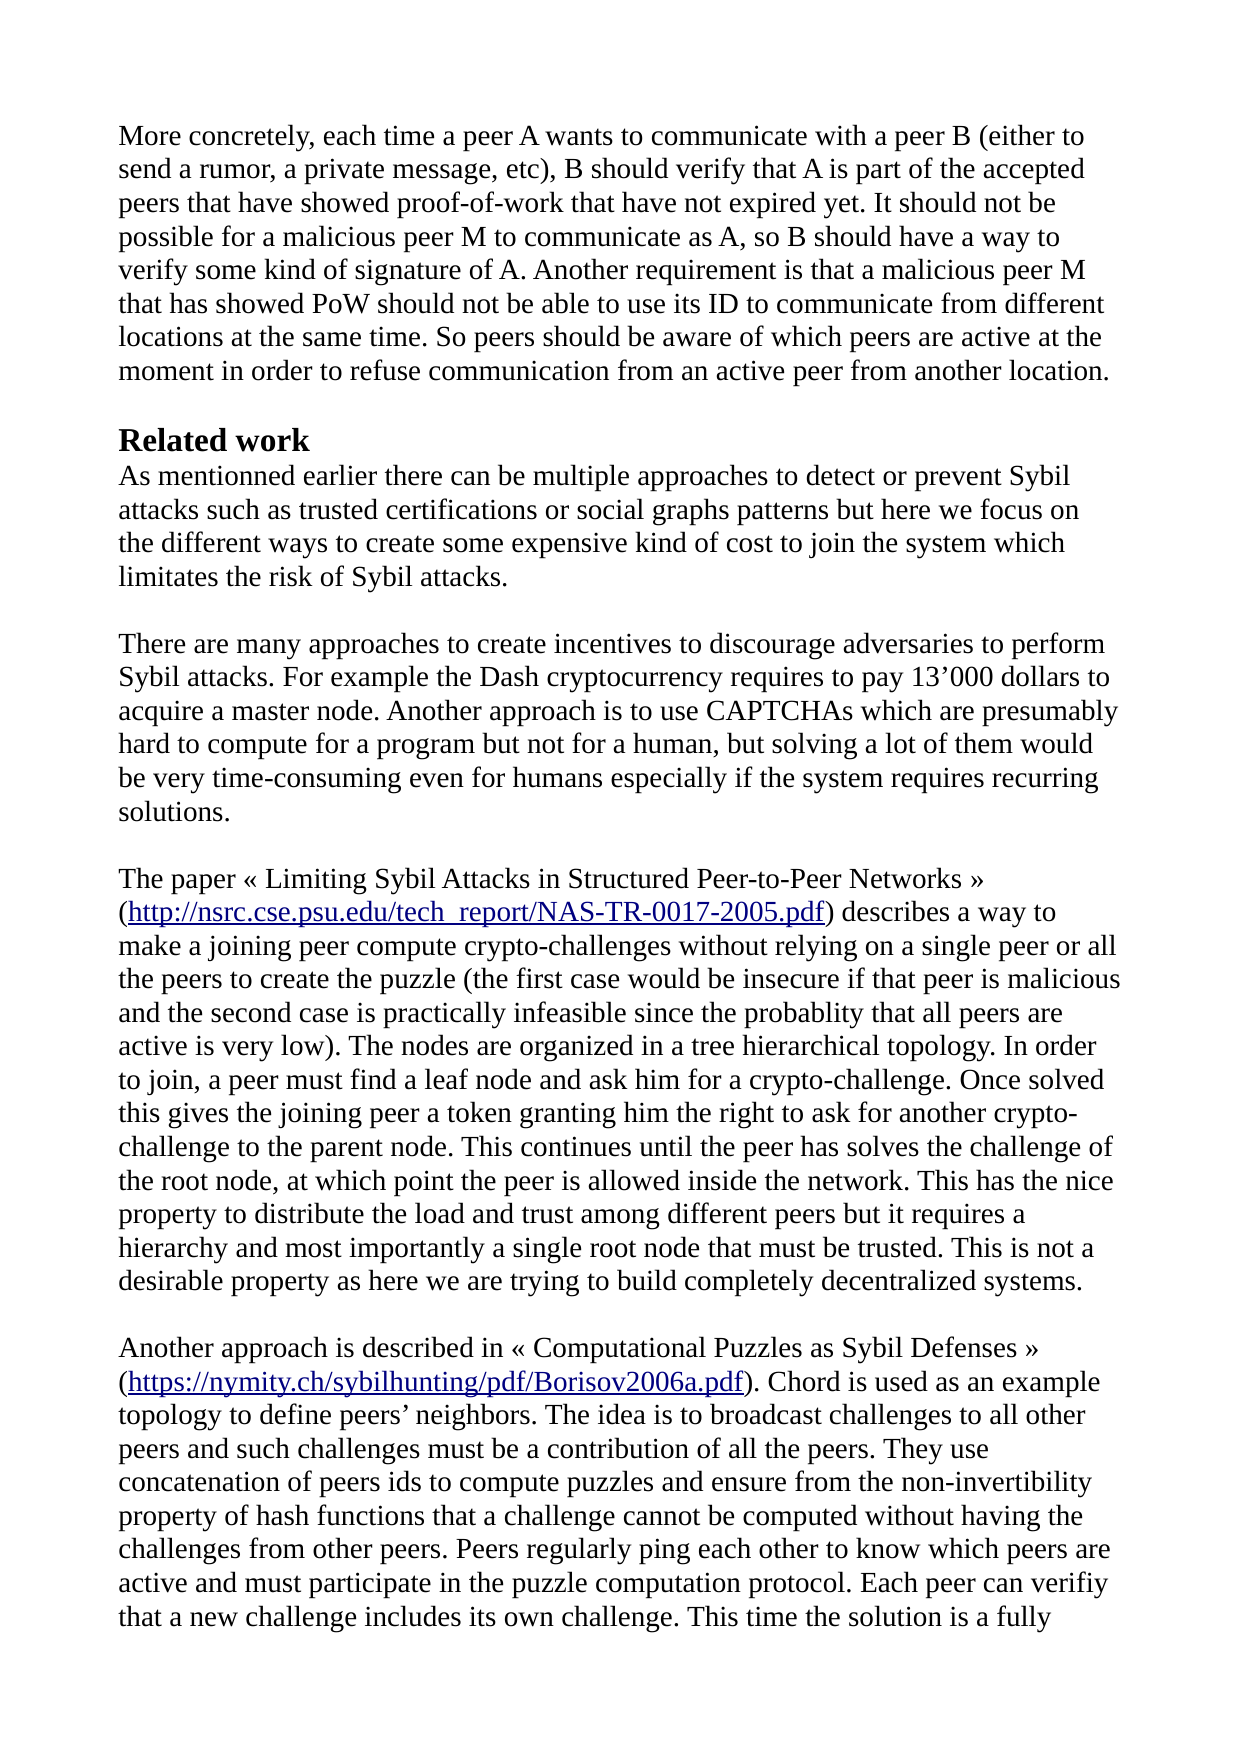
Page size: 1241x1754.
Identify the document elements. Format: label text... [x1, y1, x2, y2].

text Another approach is described in « Computational Puzzles as Sybil Defenses » (https://nymity.ch/sybilhunting/pdf/Borisov2006a.pdf). Chord is used as an example topology to define peers’ neighbors. The idea is to broadcast challenges to all other peers and such challenges must be a contribution of all the peers. They use concatenation of peers ids to compute puzzles and ensure from the non-invertibility property of hash functions that a challenge cannot be computed without having the challenges from other peers. Peers regularly ping each other to know which peers are active and must participate in the puzzle computation protocol. Each peer can verifiy that a new challenge includes its own challenge. This time the solution is a fully [118, 1330, 1122, 1632]
text There are many approaches to create incentives to discourage adversaries to perform Sybil attacks. For example the Dash cryptocurrency requires to pay 13’000 dollars to acquire a master node. Another approach is to use CAPTCHAs which are presumably hard to compute for a program but not for a human, but solving a lot of them would be very time-consuming even for humans especially if the system requires recurring solutions. [118, 626, 1122, 827]
text As mentionned earlier there can be multiple approaches to detect or prevent Sybil attacks such as trusted certifications or social graphs patterns but here we focus on the different ways to create some expensive kind of cost to join the system which limitates the risk of Sybil attacks. [118, 458, 1122, 592]
text The paper « Limiting Sybil Attacks in Structured Peer-to-Peer Networks » (http://nsrc.cse.psu.edu/tech_report/NAS-TR-0017-2005.pdf) describes a way to make a joining peer compute crypto-challenges without relying on a single peer or all the peers to create the puzzle (the first case would be insecure if that peer is malicious and the second case is practically infeasible since the probablity that all peers are active is very low). The nodes are organized in a tree hierarchical topology. In order to join, a peer must find a leaf node and ask him for a crypto-challenge. Once solved this gives the joining peer a token granting him the right to ask for another crypto-challenge to the parent node. This continues until the peer has solves the challenge of the root node, at which point the peer is allowed inside the network. This has the nice property to distribute the load and trust among different peers but it requires a hierarchy and most importantly a single root node that must be trusted. This is not a desirable property as here we are trying to build completely decentralized systems. [118, 861, 1122, 1297]
text Related work [118, 420, 1122, 458]
text More concretely, each time a peer A wants to communicate with a peer B (either to send a rumor, a private message, etc), B should verify that A is part of the accepted peers that have showed proof-of-work that have not expired yet. It should not be possible for a malicious peer M to communicate as A, so B should have a way to verify some kind of signature of A. Another requirement is that a malicious peer M that has showed PoW should not be able to use its ID to communicate from different locations at the same time. So peers should be aware of which peers are active at the moment in order to refuse communication from an active peer from another location. [118, 118, 1122, 386]
